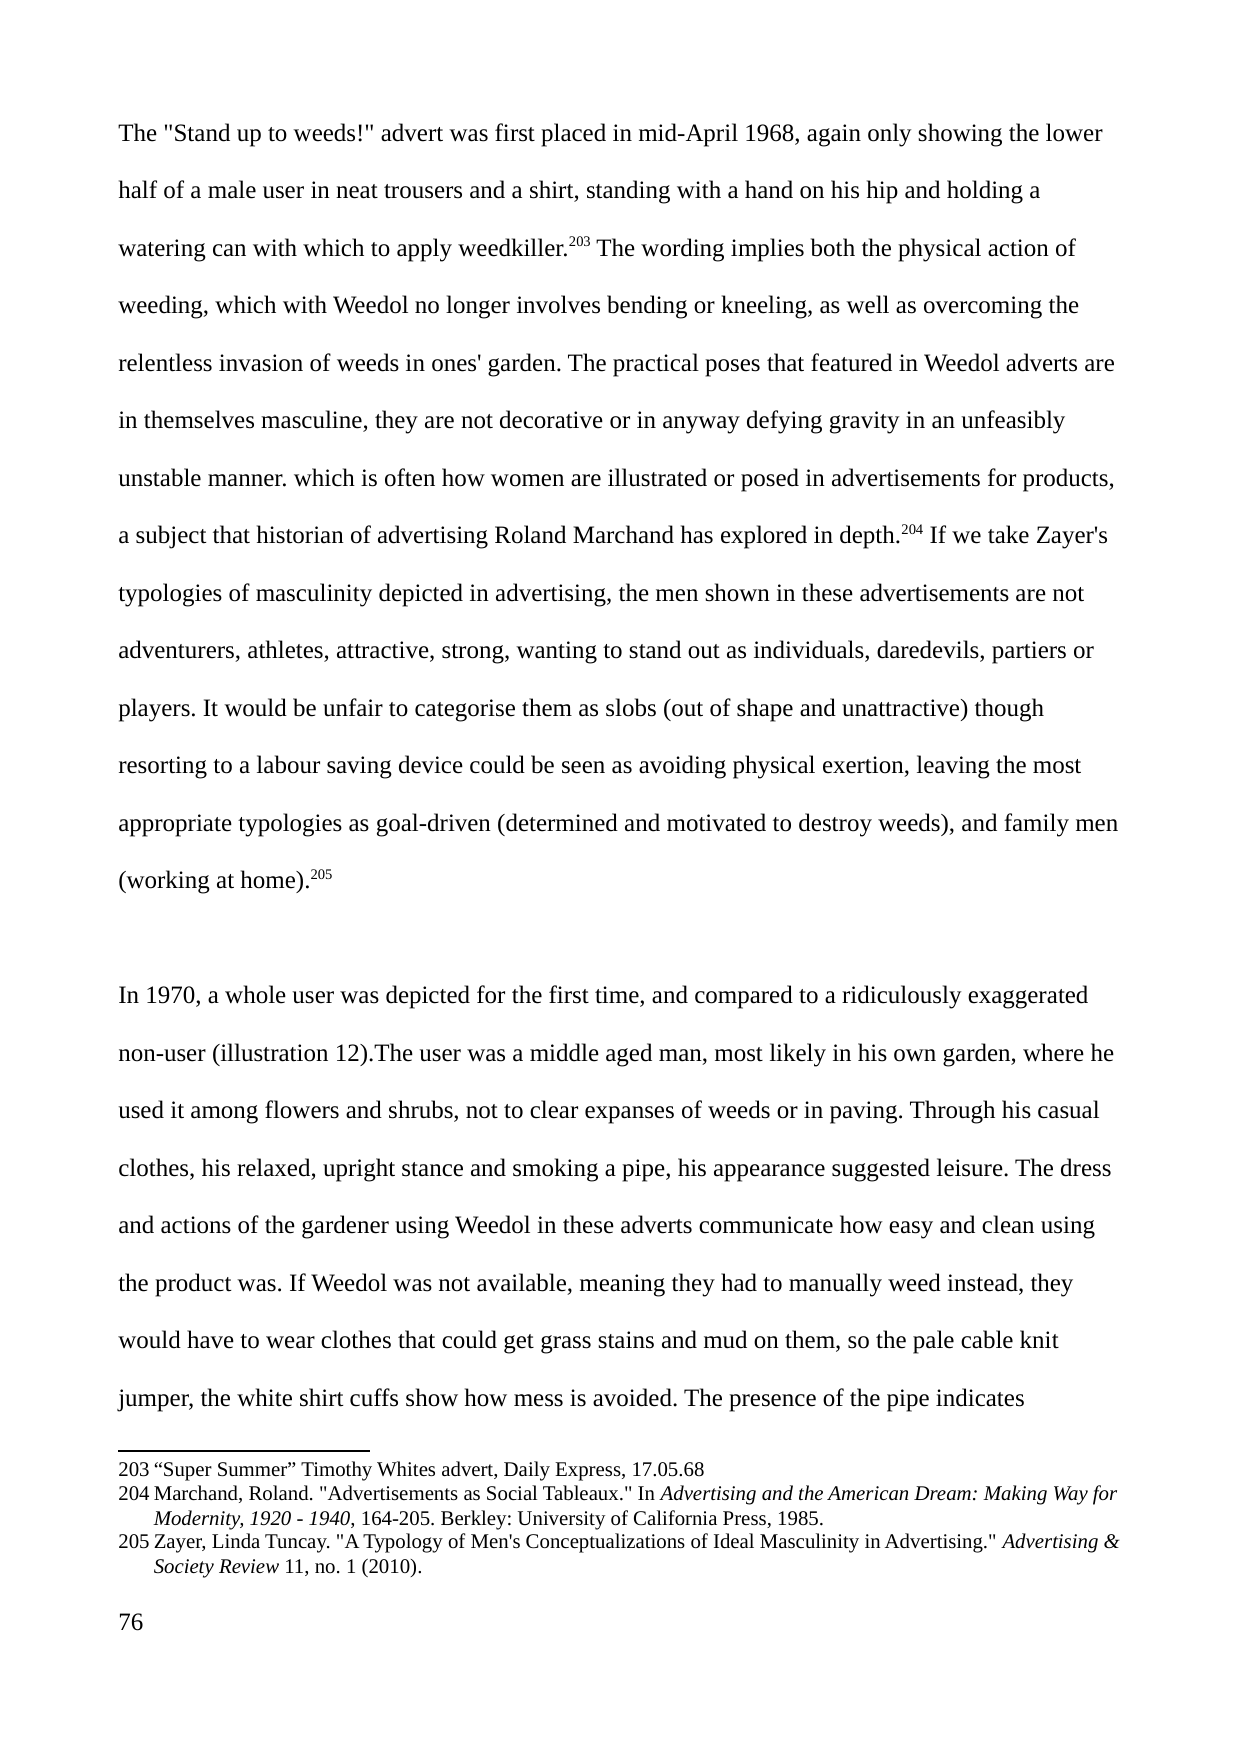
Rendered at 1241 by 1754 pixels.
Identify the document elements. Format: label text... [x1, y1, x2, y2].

text Zayer, Linda Tuncay. "A Typology of Men's Conceptualizations of Ideal Masculinity in Advertising." Advertising & Society Review 11, no. 1 (2010). [118, 1529, 1122, 1578]
text Marchand, Roland. "Advertisements as Social Tableaux." In Advertising and the American Dream: Making Way for Modernity, 1920 - 1940, 164-205. Berkley: University of California Press, 1985. [118, 1481, 1122, 1529]
text In 1970, a whole user was depicted for the first time, and compared to a ridiculously exaggerated non-user (illustration 12).The user was a middle aged man, most likely in his own garden, where he used it among flowers and shrubs, not to clear expanses of weeds or in paving. Through his casual clothes, his relaxed, upright stance and smoking a pipe, his appearance suggested leisure. The dress and actions of the gardener using Weedol in these adverts communicate how easy and clean using the product was. If Weedol was not available, meaning they had to manually weed instead, they would have to wear clothes that could get grass stains and mud on them, so the pale cable knit jumper, the white shirt cuffs show how mess is avoided. The presence of the pipe indicates [118, 981, 1122, 1412]
text “Super Summer” Timothy Whites advert, Daily Express, 17.05.68 [118, 1457, 1122, 1481]
text The "Stand up to weeds!" advert was first placed in mid-April 1968, again only showing the lower half of a male user in neat trousers and a shirt, standing with a hand on his hip and holding a watering can with which to apply weedkiller. The wording implies both the physical action of weeding, which with Weedol no longer involves bending or kneeling, as well as overcoming the relentless invasion of weeds in ones' garden. The practical poses that featured in Weedol adverts are in themselves masculine, they are not decorative or in anyway defying gravity in an unfeasibly unstable manner. which is often how women are illustrated or posed in advertisements for products, a subject that historian of advertising Roland Marchand has explored in depth. If we take Zayer's typologies of masculinity depicted in advertising, the men shown in these advertisements are not adventurers, athletes, attractive, strong, wanting to stand out as individuals, daredevils, partiers or players. It would be unfair to categorise them as slobs (out of shape and unattractive) though resorting to a labour saving device could be seen as avoiding physical exertion, leaving the most appropriate typologies as goal-driven (determined and motivated to destroy weeds), and family men (working at home). [118, 118, 1122, 894]
